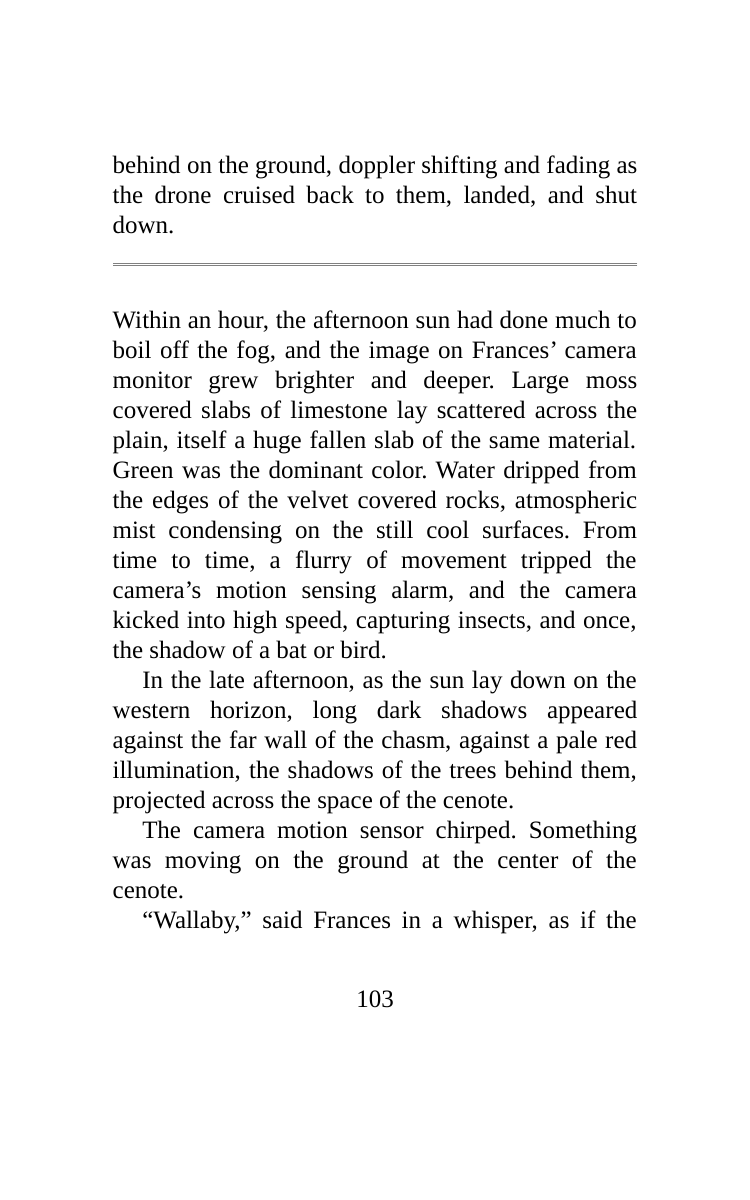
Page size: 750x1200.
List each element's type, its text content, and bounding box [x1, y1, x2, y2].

text “Wallaby,” said Frances in a whisper, as if the [112, 904, 637, 934]
text behind on the ground, doppler shifting and fading as the drone cruised back to them, landed, and shut down. [112, 150, 637, 240]
text The camera motion sensor chirped. Something was moving on the ground at the center of the cenote. [112, 814, 637, 904]
text In the late afternoon, as the sun lay down on the western horizon, long dark shadows appeared against the far wall of the chasm, against a pale red illumination, the shadows of the trees behind them, projected across the space of the cenote. [112, 664, 637, 814]
text Within an hour, the afternoon sun had done much to boil off the fog, and the image on Frances’ camera monitor grew brighter and deeper. Large moss covered slabs of limestone lay scattered across the plain, itself a huge fallen slab of the same material. Green was the dominant color. Water dripped from the edges of the velvet covered rocks, atmospheric mist condensing on the still cool surfaces. From time to time, a flurry of movement tripped the camera’s motion sensing alarm, and the camera kicked into high speed, capturing insects, and once, the shadow of a bat or bird. [112, 304, 637, 664]
